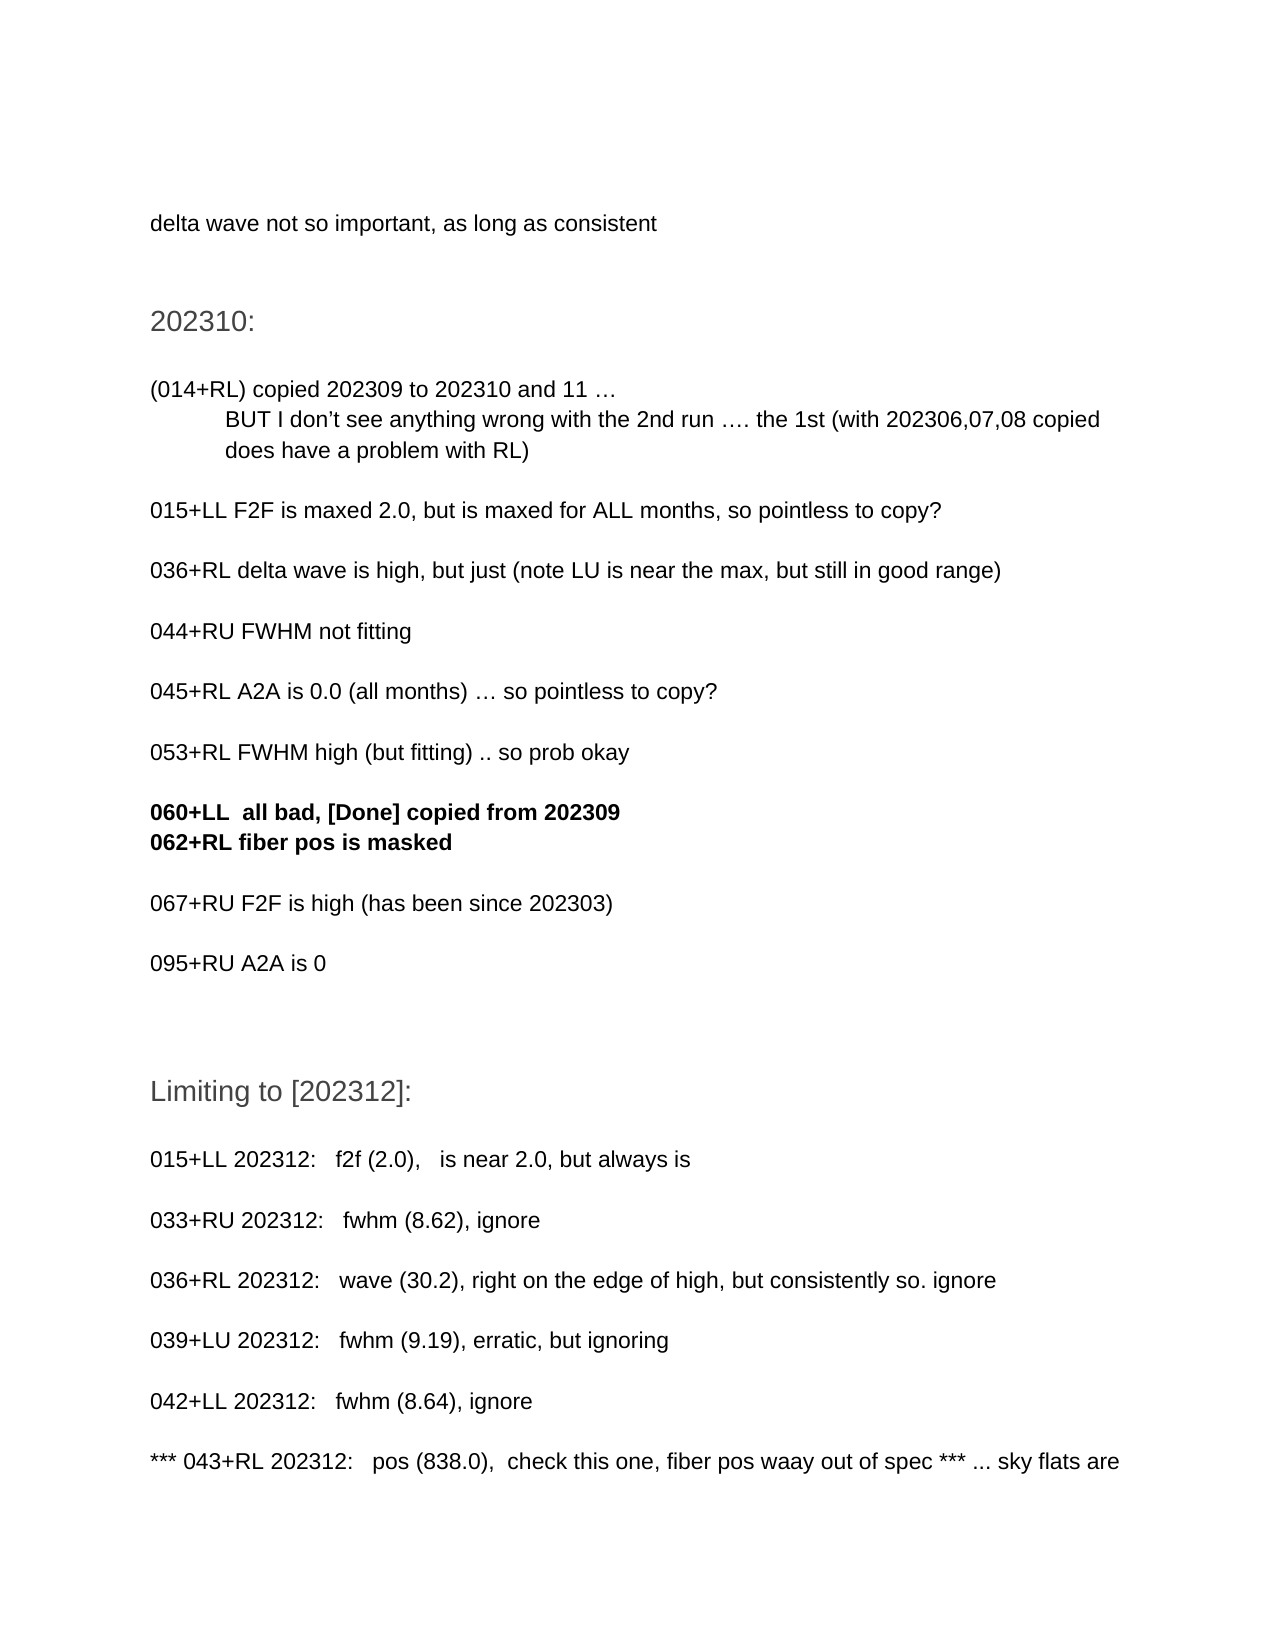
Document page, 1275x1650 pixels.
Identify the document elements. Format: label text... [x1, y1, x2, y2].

text 060+LL all bad, [Done] copied from 202309 [150, 799, 1125, 826]
text does have a problem with RL) [150, 437, 1125, 463]
subtitle 202310: [150, 304, 1125, 338]
text *** 043+RL 202312: pos (838.0), check this one, fiber pos waay out of spec *** ... sky flats are [150, 1448, 1125, 1475]
text 045+RL A2A is 0.0 (all months) … so pointless to copy? [150, 678, 1125, 705]
text BUT I don’t see anything wrong with the 2nd run …. the 1st (with 202306,07,08 copied [150, 406, 1125, 433]
text 036+RL 202312: wave (30.2), right on the edge of high, but consistently so. ignore [150, 1267, 1125, 1293]
text (014+RL) copied 202309 to 202310 and 11 … [150, 376, 1125, 403]
text 039+LU 202312: fwhm (9.19), erratic, but ignoring [150, 1327, 1125, 1354]
text 033+RU 202312: fwhm (8.62), ignore [150, 1207, 1125, 1233]
text 053+RL FWHM high (but fitting) .. so prob okay [150, 739, 1125, 765]
text 044+RU FWHM not fitting [150, 618, 1125, 644]
text 095+RU A2A is 0 [150, 950, 1125, 977]
text 062+RL fiber pos is masked [150, 829, 1125, 856]
text 067+RU F2F is high (has been since 202303) [150, 890, 1125, 916]
text 015+LL 202312: f2f (2.0), is near 2.0, but always is [150, 1146, 1125, 1173]
text delta wave not so important, as long as consistent [150, 210, 1125, 237]
text 036+RL delta wave is high, but just (note LU is near the max, but still in good range) [150, 557, 1125, 584]
text 015+LL F2F is maxed 2.0, but is maxed for ALL months, so pointless to copy? [150, 497, 1125, 523]
text 042+LL 202312: fwhm (8.64), ignore [150, 1388, 1125, 1414]
subtitle Limiting to [202312]: [150, 1074, 1125, 1108]
